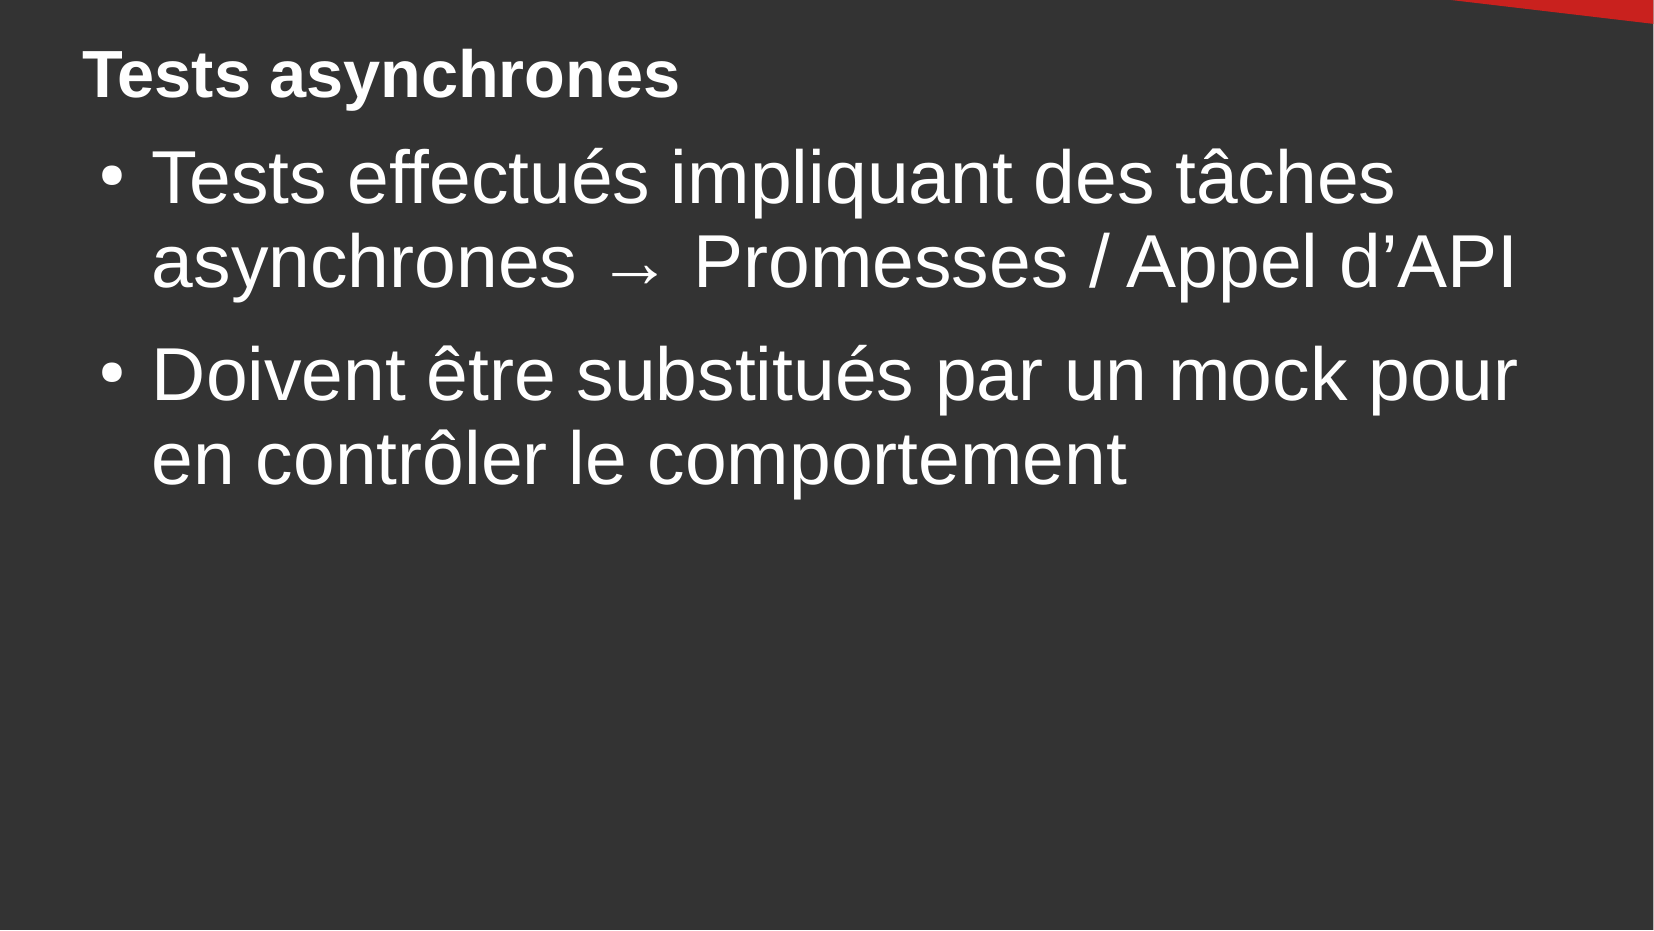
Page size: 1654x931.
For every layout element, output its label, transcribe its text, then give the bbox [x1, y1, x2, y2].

title Tests asynchrones [82, 37, 1571, 112]
list Tests effectués impliquant des tâches asynchrones → Promesses / Appel d’API Doivent être substitués par un mock pour en contrôler le comportement [80, 135, 1619, 721]
text_box [1450, 0, 1654, 24]
